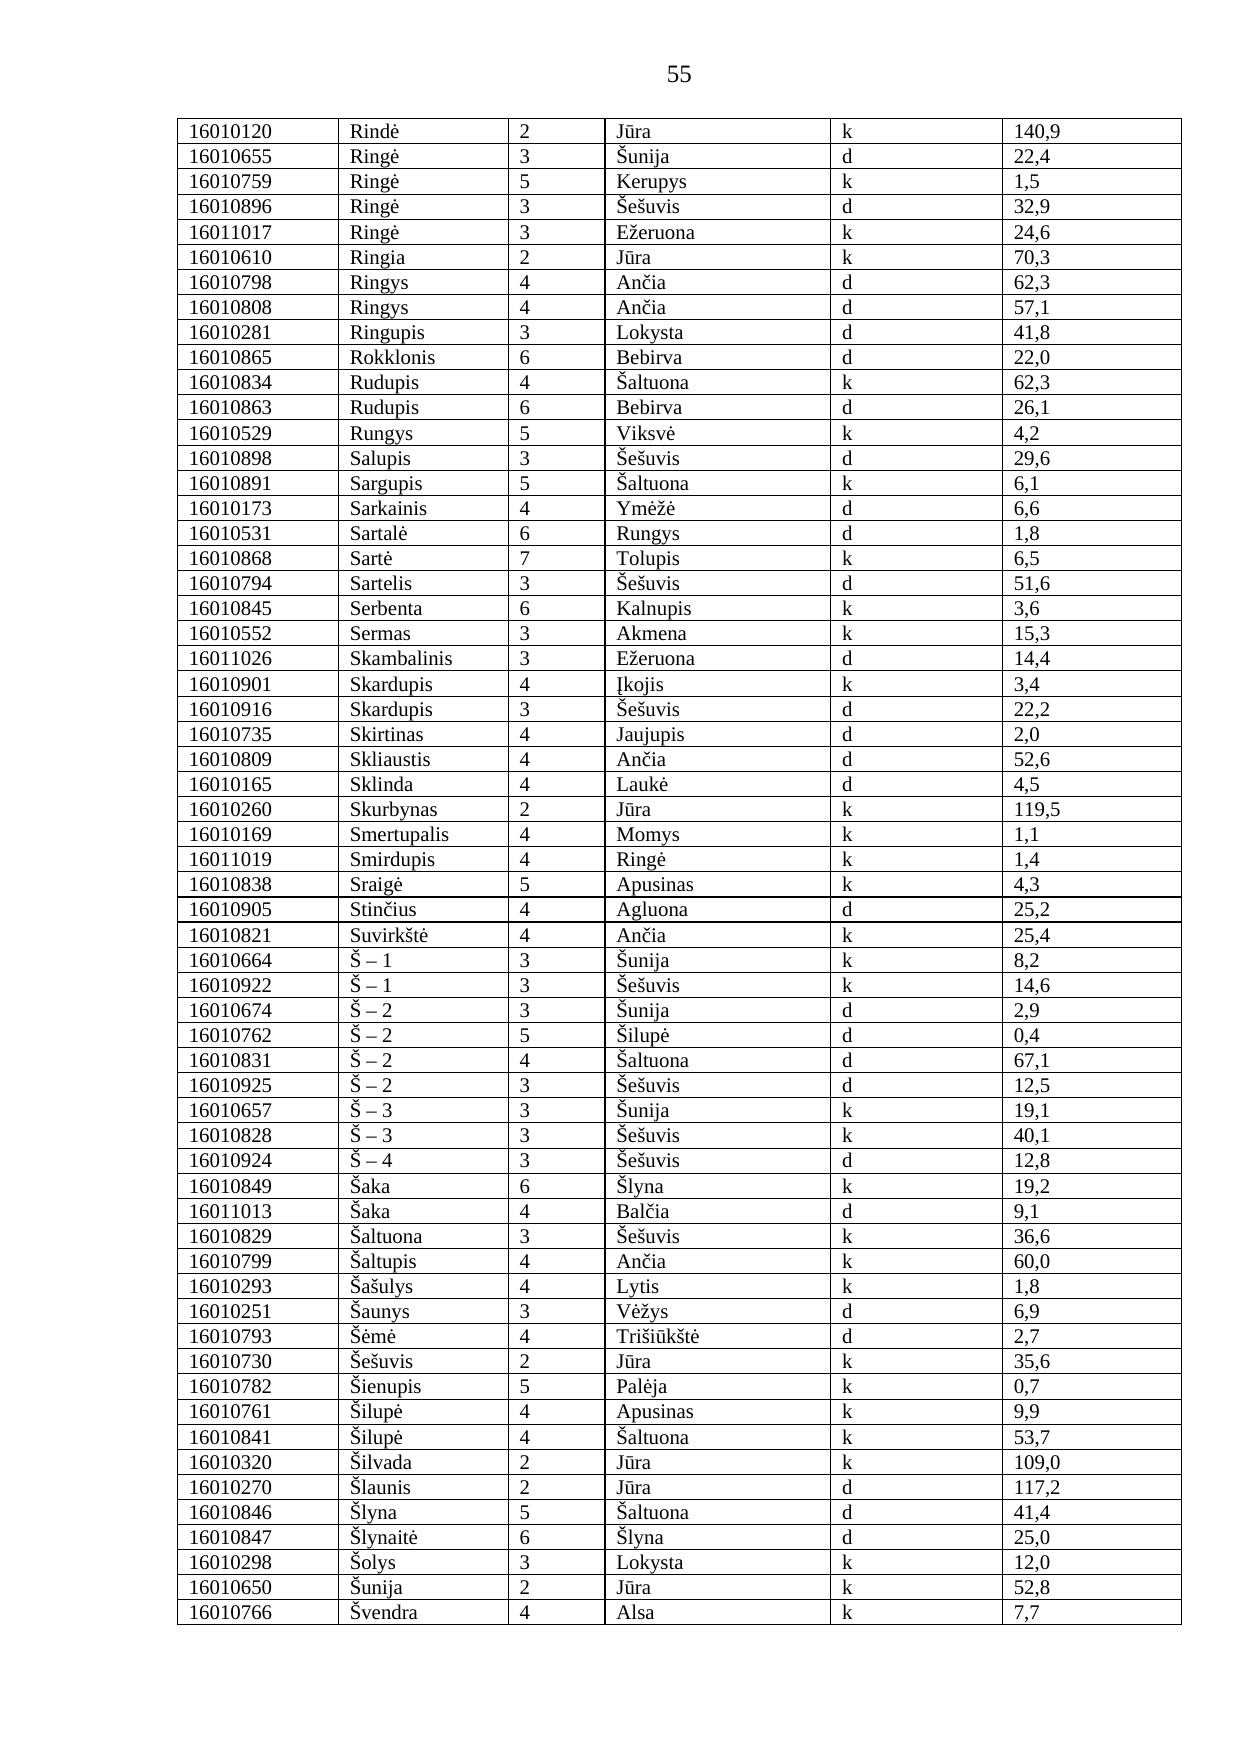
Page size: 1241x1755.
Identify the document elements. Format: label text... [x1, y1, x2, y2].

table_cell 16010924 [178, 1149, 338, 1172]
table_cell 4 [509, 822, 604, 846]
table_cell 12,0 [1003, 1550, 1181, 1574]
table_cell Šilupė [339, 1400, 508, 1423]
table_cell 16010849 [178, 1174, 338, 1198]
table_cell 109,0 [1003, 1450, 1181, 1474]
table_cell d [831, 144, 1002, 168]
table_cell Suvirkštė [339, 923, 508, 947]
table_cell 16010270 [178, 1475, 338, 1499]
table_cell 2 [509, 1450, 604, 1474]
table_cell Šešuvis [606, 1149, 830, 1172]
table_cell k [831, 923, 1002, 947]
table_cell d [831, 195, 1002, 218]
table_cell Palėja [606, 1374, 830, 1398]
table_cell 3 [509, 621, 604, 645]
table_cell 4,2 [1003, 420, 1181, 444]
table_cell Lokysta [606, 1550, 830, 1574]
table_cell Šolys [339, 1550, 508, 1574]
table_cell 52,6 [1003, 747, 1181, 771]
table_cell 6 [509, 1174, 604, 1198]
table_cell Ringys [339, 270, 508, 294]
table_cell 7 [509, 546, 604, 570]
table_cell 1,8 [1003, 521, 1181, 545]
table_cell 4 [509, 1400, 604, 1423]
table_cell Šlyna [339, 1500, 508, 1524]
table_cell 16010799 [178, 1249, 338, 1273]
table_cell Jūra [606, 1575, 830, 1599]
table_cell 16010782 [178, 1374, 338, 1398]
table_cell k [831, 1575, 1002, 1599]
table_cell 16010916 [178, 697, 338, 721]
table_cell Šešuvis [606, 1224, 830, 1248]
table_cell d [831, 747, 1002, 771]
table_cell 3 [509, 1149, 604, 1172]
table_cell Šaka [339, 1174, 508, 1198]
table_cell k [831, 169, 1002, 193]
table_cell Smertupalis [339, 822, 508, 846]
table_cell 16010868 [178, 546, 338, 570]
table_cell 5 [509, 872, 604, 896]
table_cell k [831, 420, 1002, 444]
table_cell 16010809 [178, 747, 338, 771]
table_cell 14,6 [1003, 973, 1181, 997]
table_cell 16010808 [178, 295, 338, 319]
table_cell d [831, 1048, 1002, 1072]
table_cell Šunija [606, 1098, 830, 1122]
table_cell Šešuvis [606, 571, 830, 595]
table_cell Šešuvis [606, 195, 830, 218]
table_cell 5 [509, 169, 604, 193]
table_cell 16010766 [178, 1600, 338, 1624]
table_cell Sarkainis [339, 496, 508, 520]
table_cell Jūra [606, 797, 830, 821]
table_cell 3,4 [1003, 671, 1181, 696]
table_cell Sraigė [339, 872, 508, 896]
table_cell Rudupis [339, 370, 508, 394]
table_cell 3 [509, 320, 604, 344]
table_cell Vėžys [606, 1299, 830, 1323]
table_cell 6 [509, 345, 604, 369]
table_cell Apusinas [606, 1400, 830, 1423]
table_cell Sargupis [339, 471, 508, 495]
table_cell 2 [509, 1475, 604, 1499]
table_cell Šaunys [339, 1299, 508, 1323]
table_cell d [831, 697, 1002, 721]
table_cell 4 [509, 671, 604, 696]
table_cell 16010793 [178, 1324, 338, 1348]
table_cell 16011019 [178, 847, 338, 871]
table_cell 16010828 [178, 1123, 338, 1147]
table_cell 16010922 [178, 973, 338, 997]
table_cell Šešuvis [339, 1349, 508, 1373]
table_cell k [831, 1349, 1002, 1373]
table_cell 4 [509, 923, 604, 947]
table_cell 40,1 [1003, 1123, 1181, 1147]
table_cell Šaltuona [606, 1425, 830, 1449]
table_cell 4 [509, 1048, 604, 1072]
table_cell Šilupė [606, 1023, 830, 1047]
table_cell Smirdupis [339, 847, 508, 871]
table_cell 16010260 [178, 797, 338, 821]
table_cell Šunija [606, 998, 830, 1022]
table_cell k [831, 1224, 1002, 1248]
table_cell k [831, 1550, 1002, 1574]
table_cell 16011017 [178, 220, 338, 244]
table_cell d [831, 496, 1002, 520]
table_cell 1,8 [1003, 1274, 1181, 1298]
table_cell 6,9 [1003, 1299, 1181, 1323]
table_cell 3 [509, 446, 604, 469]
table_cell Ančia [606, 1249, 830, 1273]
table_cell 9,1 [1003, 1199, 1181, 1223]
table_cell 57,1 [1003, 295, 1181, 319]
table_cell Jūra [606, 1450, 830, 1474]
table_cell 1,5 [1003, 169, 1181, 193]
table_cell Bebirva [606, 345, 830, 369]
table_cell 6,1 [1003, 471, 1181, 495]
table_cell 16010925 [178, 1073, 338, 1097]
table_cell 16010761 [178, 1400, 338, 1423]
table_cell Š – 2 [339, 1048, 508, 1072]
table_cell Jūra [606, 1475, 830, 1499]
table_cell 16010610 [178, 245, 338, 269]
table_cell 67,1 [1003, 1048, 1181, 1072]
table_cell k [831, 1274, 1002, 1298]
table_cell 16010841 [178, 1425, 338, 1449]
table_cell Ringė [339, 195, 508, 218]
table_cell 25,2 [1003, 898, 1181, 921]
table_cell 7,7 [1003, 1600, 1181, 1624]
table_cell 16010657 [178, 1098, 338, 1122]
table_cell 19,2 [1003, 1174, 1181, 1198]
table_cell 16010173 [178, 496, 338, 520]
table_cell Sartalė [339, 521, 508, 545]
table_cell Šaltuona [339, 1224, 508, 1248]
table_cell d [831, 345, 1002, 369]
table_cell 16010664 [178, 948, 338, 972]
table_cell Įkojis [606, 671, 830, 696]
table_cell 32,9 [1003, 195, 1181, 218]
table_cell Stinčius [339, 898, 508, 921]
table_cell Skurbynas [339, 797, 508, 821]
table_cell Šaka [339, 1199, 508, 1223]
table_cell Apusinas [606, 872, 830, 896]
table_cell k [831, 847, 1002, 871]
table_cell Šaltuona [606, 1048, 830, 1072]
table_cell 22,0 [1003, 345, 1181, 369]
table_cell Ringia [339, 245, 508, 269]
table_cell 4 [509, 1274, 604, 1298]
table_cell 4 [509, 1199, 604, 1223]
table_cell Šunija [606, 948, 830, 972]
table_cell 3 [509, 697, 604, 721]
table_cell Ringė [606, 847, 830, 871]
table_cell k [831, 621, 1002, 645]
table_cell d [831, 772, 1002, 796]
table_cell d [831, 1023, 1002, 1047]
table_cell Šešuvis [606, 446, 830, 469]
table_cell Rungys [606, 521, 830, 545]
table_cell Š – 1 [339, 973, 508, 997]
table_cell 16010529 [178, 420, 338, 444]
table_cell 16010847 [178, 1525, 338, 1549]
table_cell Šunija [606, 144, 830, 168]
table_cell 5 [509, 1374, 604, 1398]
table_cell 16010762 [178, 1023, 338, 1047]
table_cell Viksvė [606, 420, 830, 444]
table_cell d [831, 1525, 1002, 1549]
table_cell 35,6 [1003, 1349, 1181, 1373]
table_cell k [831, 220, 1002, 244]
table_cell 9,9 [1003, 1400, 1181, 1423]
table_cell 2,0 [1003, 722, 1181, 746]
table_cell k [831, 370, 1002, 394]
table_cell Šašulys [339, 1274, 508, 1298]
table_cell Serbenta [339, 596, 508, 620]
table_cell d [831, 446, 1002, 469]
table_cell 62,3 [1003, 370, 1181, 394]
table_cell k [831, 671, 1002, 696]
table_cell k [831, 1450, 1002, 1474]
table_cell 4 [509, 772, 604, 796]
table_cell 4 [509, 1425, 604, 1449]
table_cell Ežeruona [606, 646, 830, 670]
table_cell 3 [509, 220, 604, 244]
table_cell 15,3 [1003, 621, 1181, 645]
table_cell 52,8 [1003, 1575, 1181, 1599]
table_cell 16011013 [178, 1199, 338, 1223]
table_cell 60,0 [1003, 1249, 1181, 1273]
table_cell 3 [509, 195, 604, 218]
table_cell 0,7 [1003, 1374, 1181, 1398]
table_cell 2,9 [1003, 998, 1181, 1022]
table_cell 22,4 [1003, 144, 1181, 168]
table_cell d [831, 1299, 1002, 1323]
table_cell 16010896 [178, 195, 338, 218]
table_cell k [831, 1600, 1002, 1624]
table_cell 51,6 [1003, 571, 1181, 595]
table_cell Ančia [606, 295, 830, 319]
table_cell 16010865 [178, 345, 338, 369]
table_cell Ringė [339, 144, 508, 168]
table_cell Rindė [339, 119, 508, 143]
table_cell 4 [509, 270, 604, 294]
table_cell 12,8 [1003, 1149, 1181, 1172]
table_cell Tolupis [606, 546, 830, 570]
table_cell 16010320 [178, 1450, 338, 1474]
table_cell Skirtinas [339, 722, 508, 746]
table_cell k [831, 1174, 1002, 1198]
table_cell 25,0 [1003, 1525, 1181, 1549]
table_cell d [831, 395, 1002, 419]
table_cell d [831, 1149, 1002, 1172]
table_cell 16010735 [178, 722, 338, 746]
table_cell Ančia [606, 747, 830, 771]
table_cell Šaltuona [606, 471, 830, 495]
table_cell 16010845 [178, 596, 338, 620]
table_cell 16010863 [178, 395, 338, 419]
table_cell 0,4 [1003, 1023, 1181, 1047]
table_cell 16010798 [178, 270, 338, 294]
table_cell k [831, 1098, 1002, 1122]
table_cell 3 [509, 973, 604, 997]
table_cell 3 [509, 1098, 604, 1122]
table_cell Skardupis [339, 671, 508, 696]
table_cell Ringė [339, 220, 508, 244]
table_cell 4 [509, 1249, 604, 1273]
table_cell 19,1 [1003, 1098, 1181, 1122]
table_cell Sartelis [339, 571, 508, 595]
table_cell 117,2 [1003, 1475, 1181, 1499]
table_cell k [831, 245, 1002, 269]
table_cell 16010905 [178, 898, 338, 921]
table_cell d [831, 1199, 1002, 1223]
table_cell Kalnupis [606, 596, 830, 620]
table_cell 140,9 [1003, 119, 1181, 143]
table_cell 70,3 [1003, 245, 1181, 269]
table_cell d [831, 1073, 1002, 1097]
table_cell 8,2 [1003, 948, 1181, 972]
table_cell 25,4 [1003, 923, 1181, 947]
table_cell k [831, 948, 1002, 972]
table_cell 3 [509, 1224, 604, 1248]
table_cell 4 [509, 1324, 604, 1348]
table_cell 5 [509, 1500, 604, 1524]
table_cell d [831, 722, 1002, 746]
table_cell 2 [509, 797, 604, 821]
table_cell 2 [509, 1575, 604, 1599]
table_cell 16010891 [178, 471, 338, 495]
table_cell Momys [606, 822, 830, 846]
table_cell Jūra [606, 119, 830, 143]
table_cell k [831, 1374, 1002, 1398]
table_cell Ringys [339, 295, 508, 319]
table_cell Jūra [606, 1349, 830, 1373]
table_cell 4,5 [1003, 772, 1181, 796]
table_cell 16010674 [178, 998, 338, 1022]
table_cell d [831, 898, 1002, 921]
table_cell 6 [509, 395, 604, 419]
table_cell Š – 2 [339, 1023, 508, 1047]
table_cell 2 [509, 1349, 604, 1373]
table_cell d [831, 295, 1002, 319]
table_cell 4 [509, 1600, 604, 1624]
table_cell Š – 2 [339, 1073, 508, 1097]
table_cell 62,3 [1003, 270, 1181, 294]
table_cell 5 [509, 420, 604, 444]
table_cell k [831, 872, 1002, 896]
table_cell Alsa [606, 1600, 830, 1624]
table_cell 3 [509, 646, 604, 670]
table_cell 2 [509, 119, 604, 143]
table_cell 14,4 [1003, 646, 1181, 670]
table_cell Ymėžė [606, 496, 830, 520]
table_cell Agluona [606, 898, 830, 921]
table_cell Šešuvis [606, 973, 830, 997]
table_cell Trišiūkštė [606, 1324, 830, 1348]
table_cell 53,7 [1003, 1425, 1181, 1449]
table_cell 41,8 [1003, 320, 1181, 344]
table_cell Jaujupis [606, 722, 830, 746]
table_cell 16010552 [178, 621, 338, 645]
table_cell 4 [509, 496, 604, 520]
table_cell 24,6 [1003, 220, 1181, 244]
table_cell 22,2 [1003, 697, 1181, 721]
table_cell Akmena [606, 621, 830, 645]
table_cell Šešuvis [606, 697, 830, 721]
table_cell Šlynaitė [339, 1525, 508, 1549]
table_cell 5 [509, 471, 604, 495]
table_cell Šilvada [339, 1450, 508, 1474]
table_cell d [831, 1475, 1002, 1499]
table_cell 6 [509, 596, 604, 620]
table_cell Šešuvis [606, 1073, 830, 1097]
table_cell 1,4 [1003, 847, 1181, 871]
table_cell k [831, 1123, 1002, 1147]
table_cell Lokysta [606, 320, 830, 344]
table_cell 4 [509, 747, 604, 771]
table_cell Šlyna [606, 1174, 830, 1198]
table_cell 16010531 [178, 521, 338, 545]
table_cell 16010829 [178, 1224, 338, 1248]
table_cell 16010759 [178, 169, 338, 193]
table_cell Jūra [606, 245, 830, 269]
table_cell 16010120 [178, 119, 338, 143]
table_cell k [831, 973, 1002, 997]
table_cell Sermas [339, 621, 508, 645]
table_cell Rungys [339, 420, 508, 444]
table_cell Balčia [606, 1199, 830, 1223]
table_cell k [831, 1400, 1002, 1423]
table_cell Šlaunis [339, 1475, 508, 1499]
table_cell 16010169 [178, 822, 338, 846]
table_cell 16010165 [178, 772, 338, 796]
table_cell 4 [509, 847, 604, 871]
table_cell 16010898 [178, 446, 338, 469]
table_cell 4 [509, 722, 604, 746]
table_cell 16010821 [178, 923, 338, 947]
table_cell 2,7 [1003, 1324, 1181, 1348]
table_cell k [831, 119, 1002, 143]
table_cell 16010794 [178, 571, 338, 595]
table_cell 16010281 [178, 320, 338, 344]
table_cell d [831, 571, 1002, 595]
table_cell Š – 2 [339, 998, 508, 1022]
table_cell Ringė [339, 169, 508, 193]
table_cell k [831, 1249, 1002, 1273]
table_cell Š – 1 [339, 948, 508, 972]
table_cell Š – 3 [339, 1098, 508, 1122]
table_cell Salupis [339, 446, 508, 469]
table_cell Skardupis [339, 697, 508, 721]
table_cell Rokklonis [339, 345, 508, 369]
table_cell 16010293 [178, 1274, 338, 1298]
table_cell 3 [509, 1073, 604, 1097]
table_cell 12,5 [1003, 1073, 1181, 1097]
table_cell Šlyna [606, 1525, 830, 1549]
table_cell 6,5 [1003, 546, 1181, 570]
table_cell d [831, 1324, 1002, 1348]
table_cell 3 [509, 571, 604, 595]
table_cell d [831, 320, 1002, 344]
table_cell 16010730 [178, 1349, 338, 1373]
table_cell d [831, 998, 1002, 1022]
table_cell k [831, 1425, 1002, 1449]
table_cell 119,5 [1003, 797, 1181, 821]
table_cell 1,1 [1003, 822, 1181, 846]
table_cell Kerupys [606, 169, 830, 193]
table_cell 36,6 [1003, 1224, 1181, 1248]
table_cell 4 [509, 898, 604, 921]
table_cell 29,6 [1003, 446, 1181, 469]
table_cell Šienupis [339, 1374, 508, 1398]
table_cell 3 [509, 1123, 604, 1147]
table_cell 16010846 [178, 1500, 338, 1524]
table_cell Ančia [606, 923, 830, 947]
table_cell 2 [509, 245, 604, 269]
table_cell Šešuvis [606, 1123, 830, 1147]
table_cell Šėmė [339, 1324, 508, 1348]
table_cell 6 [509, 1525, 604, 1549]
table_cell 16010838 [178, 872, 338, 896]
table_cell Švendra [339, 1600, 508, 1624]
table_cell 5 [509, 1023, 604, 1047]
table_cell Šilupė [339, 1425, 508, 1449]
table_cell k [831, 822, 1002, 846]
table_cell d [831, 521, 1002, 545]
table_cell 6,6 [1003, 496, 1181, 520]
table_cell Šunija [339, 1575, 508, 1599]
table_cell 4 [509, 295, 604, 319]
table_cell 16010655 [178, 144, 338, 168]
table_cell 3 [509, 1550, 604, 1574]
table_cell Ežeruona [606, 220, 830, 244]
table_cell Ringupis [339, 320, 508, 344]
table_cell k [831, 596, 1002, 620]
table_cell 3 [509, 998, 604, 1022]
table_cell Laukė [606, 772, 830, 796]
table_cell 6 [509, 521, 604, 545]
table_cell d [831, 270, 1002, 294]
table_cell 16011026 [178, 646, 338, 670]
table_cell 3 [509, 144, 604, 168]
table_cell Šaltupis [339, 1249, 508, 1273]
table_cell Š – 4 [339, 1149, 508, 1172]
table_cell d [831, 646, 1002, 670]
table_cell Skliaustis [339, 747, 508, 771]
table_cell Šaltuona [606, 1500, 830, 1524]
table_cell Bebirva [606, 395, 830, 419]
table_cell k [831, 546, 1002, 570]
table_cell Rudupis [339, 395, 508, 419]
table_cell Š – 3 [339, 1123, 508, 1147]
table_cell 41,4 [1003, 1500, 1181, 1524]
table_cell 3 [509, 1299, 604, 1323]
table_cell Lytis [606, 1274, 830, 1298]
table_cell Ančia [606, 270, 830, 294]
table_cell 16010251 [178, 1299, 338, 1323]
table_cell Sartė [339, 546, 508, 570]
table_cell 16010901 [178, 671, 338, 696]
table_cell 3,6 [1003, 596, 1181, 620]
table_cell 16010650 [178, 1575, 338, 1599]
table_cell 4 [509, 370, 604, 394]
table_cell Šaltuona [606, 370, 830, 394]
table_cell 16010298 [178, 1550, 338, 1574]
table_cell k [831, 471, 1002, 495]
table_cell k [831, 797, 1002, 821]
table_cell Sklinda [339, 772, 508, 796]
table_cell 16010831 [178, 1048, 338, 1072]
table_cell 4,3 [1003, 872, 1181, 896]
table_cell 3 [509, 948, 604, 972]
table_cell Skambalinis [339, 646, 508, 670]
table_cell 16010834 [178, 370, 338, 394]
table_cell 26,1 [1003, 395, 1181, 419]
table_cell d [831, 1500, 1002, 1524]
